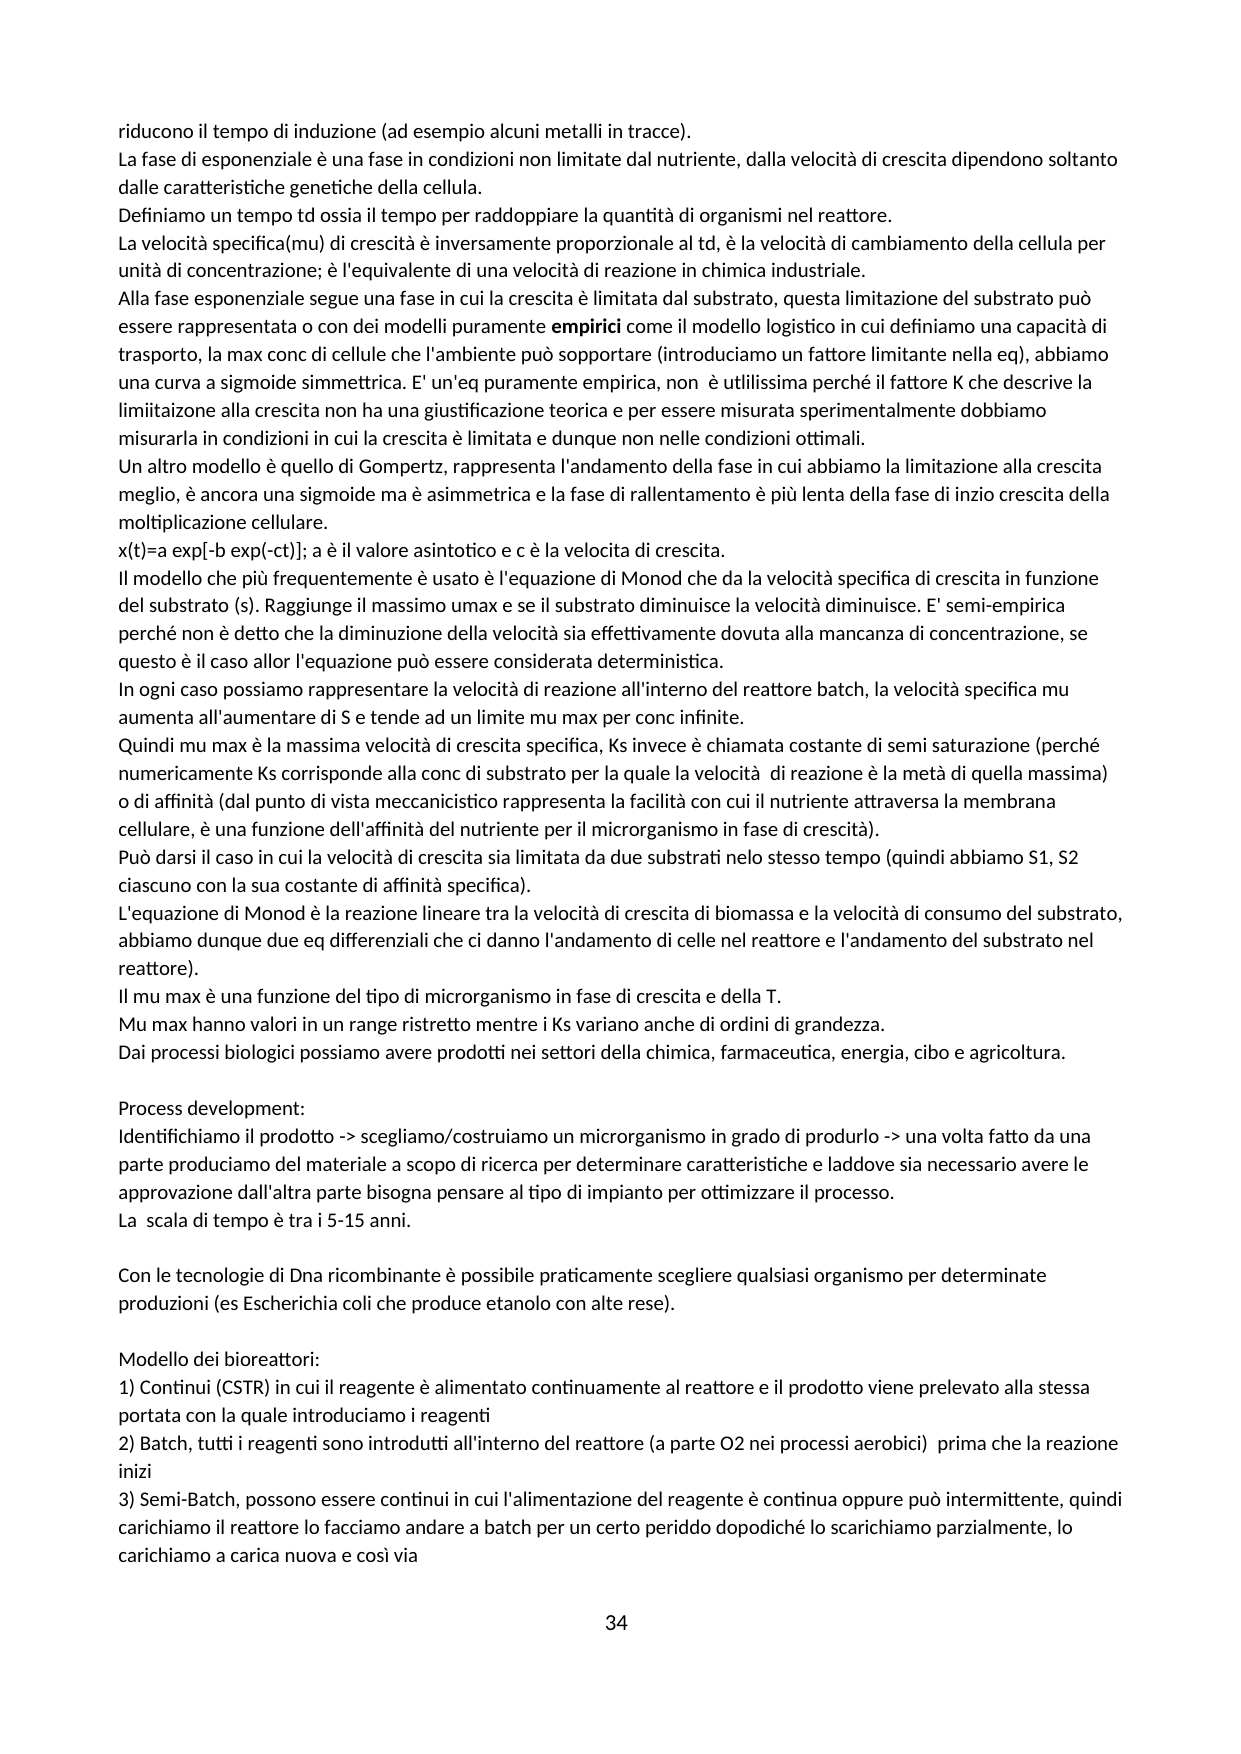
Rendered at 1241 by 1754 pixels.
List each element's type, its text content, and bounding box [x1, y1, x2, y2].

text 2) Batch, tutti i reagenti sono introdutti all'interno del reattore (a parte O2 nei processi aerobici) prima che la reazione inizi 3) Semi-Batch, possono essere continui in cui l'alimentazione del reagente è continua oppure può intermittente, quindi carichiamo il reattore lo facciamo andare a batch per un certo periddo dopodiché lo scarichiamo parzialmente, lo carichiamo a carica nuova e così via [118, 1430, 1124, 1567]
text riducono il tempo di induzione (ad esempio alcuni metalli in tracce). La fase di esponenziale è una fase in condizioni non limitate dal nutriente, dalla velocità di crescita dipendono soltanto dalle caratteristiche genetiche della cellula. Definiamo un tempo td ossia il tempo per raddoppiare la quantità di organismi nel reattore. La velocità specifica(mu) di crescità è inversamente proporzionale al td, è la velocità di cambiamento della cellula per unità di concentrazione; è l'equivalente di una velocità di reazione in chimica industriale. Alla fase esponenziale segue una fase in cui la crescita è limitata dal substrato, questa limitazione del substrato può essere rappresentata o con dei modelli puramente empirici come il modello logistico in cui definiamo una capacità di trasporto, la max conc di cellule che l'ambiente può sopportare (introduciamo un fattore limitante nella eq), abbiamo una curva a sigmoide simmettrica. E' un'eq puramente empirica, non è utlilissima perché il fattore K che descrive la limiitaizone alla crescita non ha una giustificazione teorica e per essere misurata sperimentalmente dobbiamo misurarla in condizioni in cui la crescita è limitata e dunque non nelle condizioni ottimali. Un altro modello è quello di Gompertz, rappresenta l'andamento della fase in cui abbiamo la limitazione alla crescita meglio, è ancora una sigmoide ma è asimmetrica e la fase di rallentamento è più lenta della fase di inzio crescita della moltiplicazione cellulare. x(t)=a exp[-b exp(-ct)]; a è il valore asintotico e c è la velocita di crescita. Il modello che più frequentemente è usato è l'equazione di Monod che da la velocità specifica di crescita in funzione del substrato (s). Raggiunge il massimo umax e se il substrato diminuisce la velocità diminuisce. E' semi-empirica perché non è detto che la diminuzione della velocità sia effettivamente dovuta alla mancanza di concentrazione, se questo è il caso allor l'equazione può essere considerata deterministica. In ogni caso possiamo rappresentare la velocità di reazione all'interno del reattore batch, la velocità specifica mu aumenta all'aumentare di S e tende ad un limite mu max per conc infinite. Quindi mu max è la massima velocità di crescita specifica, Ks invece è chiamata costante di semi saturazione (perché numericamente Ks corrisponde alla conc di substrato per la quale la velocità di reazione è la metà di quella massima) o di affinità (dal punto di vista meccanicistico rappresenta la facilità con cui il nutriente attraversa la membrana cellulare, è una funzione dell'affinità del nutriente per il microrganismo in fase di crescità). Può darsi il caso in cui la velocità di crescita sia limitata da due substrati nelo stesso tempo (quindi abbiamo S1, S2 ciascuno con la sua costante di affinità specifica). L'equazione di Monod è la reazione lineare tra la velocità di crescita di biomassa e la velocità di consumo del substrato, abbiamo dunque due eq differenziali che ci danno l'andamento di celle nel reattore e l'andamento del substrato nel reattore). Il mu max è una funzione del tipo di microrganismo in fase di crescita e della T. Mu max hanno valori in un range ristretto mentre i Ks variano anche di ordini di grandezza. Dai processi biologici possiamo avere prodotti nei settori della chimica, farmaceutica, energia, cibo e agricoltura. Process development: Identifichiamo il prodotto -> scegliamo/costruiamo un microrganismo in grado di produrlo -> una volta fatto da una parte produciamo del materiale a scopo di ricerca per determinare caratteristiche e laddove sia necessario avere le approvazione dall'altra parte bisogna pensare al tipo di impianto per ottimizzare il processo. La scala di tempo è tra i 5-15 anni. Con le tecnologie di Dna ricombinante è possibile praticamente scegliere qualsiasi organismo per determinate produzioni (es Escherichia coli che produce etanolo con alte rese). Modello dei bioreattori: 1) Continui (CSTR) in cui il reagente è alimentato continuamente al reattore e il prodotto viene prelevato alla stessa portata con la quale introduciamo i reagenti [118, 118, 1124, 1428]
